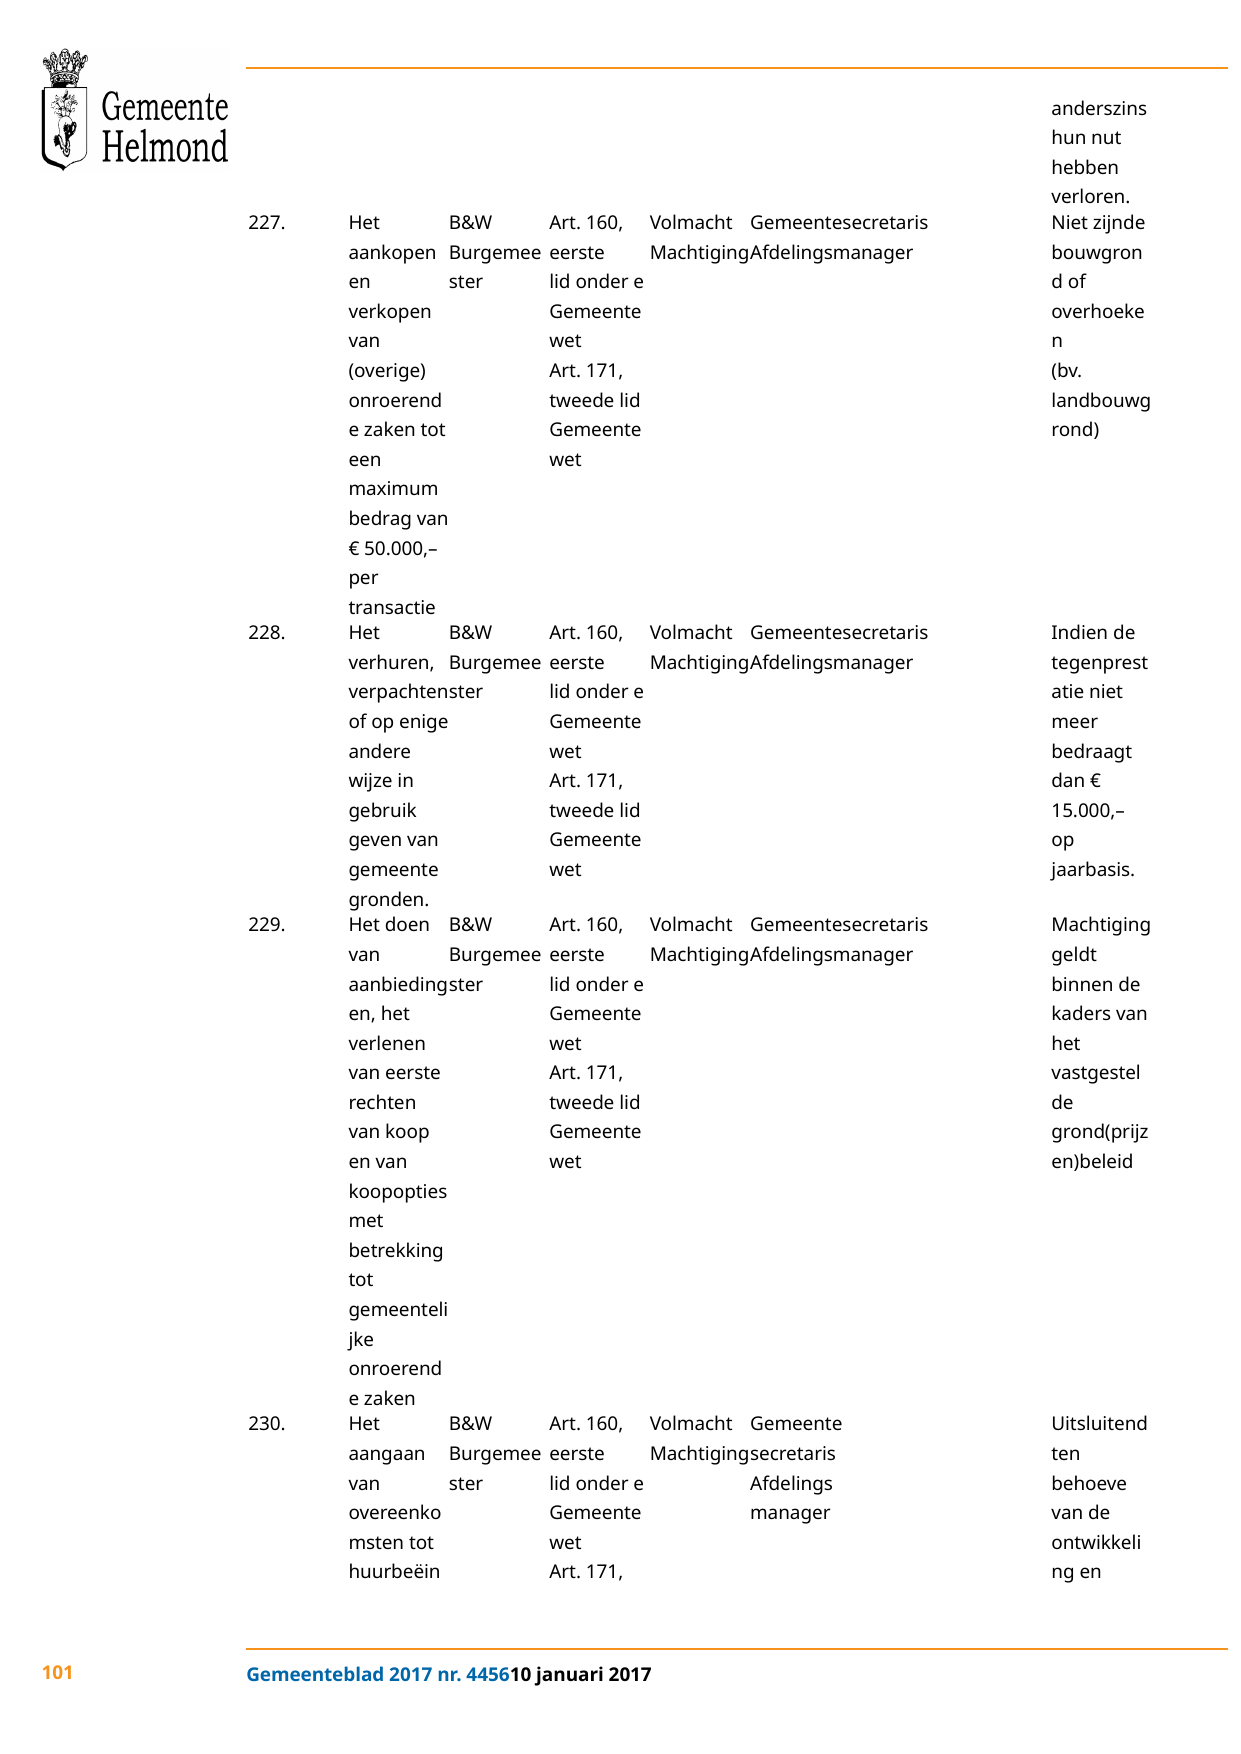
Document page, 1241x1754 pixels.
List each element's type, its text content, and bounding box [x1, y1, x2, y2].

table_cell [850, 1411, 1051, 1584]
table_cell 228. [248, 620, 348, 912]
table_cell Het aangaan van overeenkomsten tot huurbeëin [348, 1411, 449, 1584]
table_cell 230. [248, 1411, 348, 1584]
table_cell Machtiging geldt binnen de kaders van het vastgestelde grond(prijzen)beleid [1051, 912, 1152, 1411]
table_cell Het doen van aanbiedingen, het verlenen van eerste rechten van koop en van koopopties met betrekking tot gemeentelijke onroerende zaken [348, 912, 449, 1411]
table_cell [248, 95, 348, 209]
table_cell Het aankopen en verkopen van (overige) onroerende zaken tot een maximum bedrag van € 50.000,– per transactie [348, 209, 449, 619]
table_cell Art. 160, eerste lid onder e Gemeentewet Art. 171, [549, 1411, 649, 1584]
table_cell Gemeentesecretaris Afdelingsmanager [750, 912, 951, 1411]
table_cell [951, 620, 1051, 912]
table_cell Gemeentesecretaris Afdelingsmanager [750, 1411, 850, 1584]
table_cell [951, 912, 1051, 1411]
table_cell [449, 95, 549, 209]
table_cell 229. [248, 912, 348, 1411]
table_cell anderszins hun nut hebben verloren. [1051, 95, 1152, 209]
table_cell [348, 95, 449, 209]
table_cell [951, 209, 1051, 619]
table_cell Volmacht Machtiging [650, 912, 750, 1411]
table_cell Volmacht Machtiging [650, 209, 750, 619]
table_cell B&W Burgemeester [449, 912, 549, 1411]
table_cell Gemeentesecretaris Afdelingsmanager [750, 620, 951, 912]
table_cell Gemeentesecretaris Afdelingsmanager [750, 209, 951, 619]
table_cell Uitsluitend ten behoeve van de ontwikkeling en [1051, 1411, 1152, 1584]
table_cell Art. 160, eerste lid onder e Gemeentewet Art. 171, tweede lid Gemeentewet [549, 620, 649, 912]
table_cell Art. 160, eerste lid onder e Gemeentewet Art. 171, tweede lid Gemeentewet [549, 912, 649, 1411]
table_cell Niet zijnde bouwgrond of overhoeken (bv. landbouwgrond) [1051, 209, 1152, 619]
picture [41, 47, 231, 172]
table_cell Het verhuren, verpachten of op enige andere wijze in gebruik geven van gemeentegronden. [348, 620, 449, 912]
table_cell [951, 95, 1051, 209]
table_cell Volmacht Machtiging [650, 620, 750, 912]
table_cell Volmacht Machtiging [650, 1411, 750, 1584]
table_cell 227. [248, 209, 348, 619]
table_cell B&W Burgemeester [449, 1411, 549, 1584]
table_cell [750, 95, 951, 209]
table_cell [549, 95, 649, 209]
table_cell Art. 160, eerste lid onder e Gemeentewet Art. 171, tweede lid Gemeentewet [549, 209, 649, 619]
table_cell Indien de tegenprestatie niet meer bedraagt dan € 15.000,– op jaarbasis. [1051, 620, 1152, 912]
table_cell B&W Burgemeester [449, 209, 549, 619]
table_cell B&W Burgemeester [449, 620, 549, 912]
table_cell [650, 95, 750, 209]
